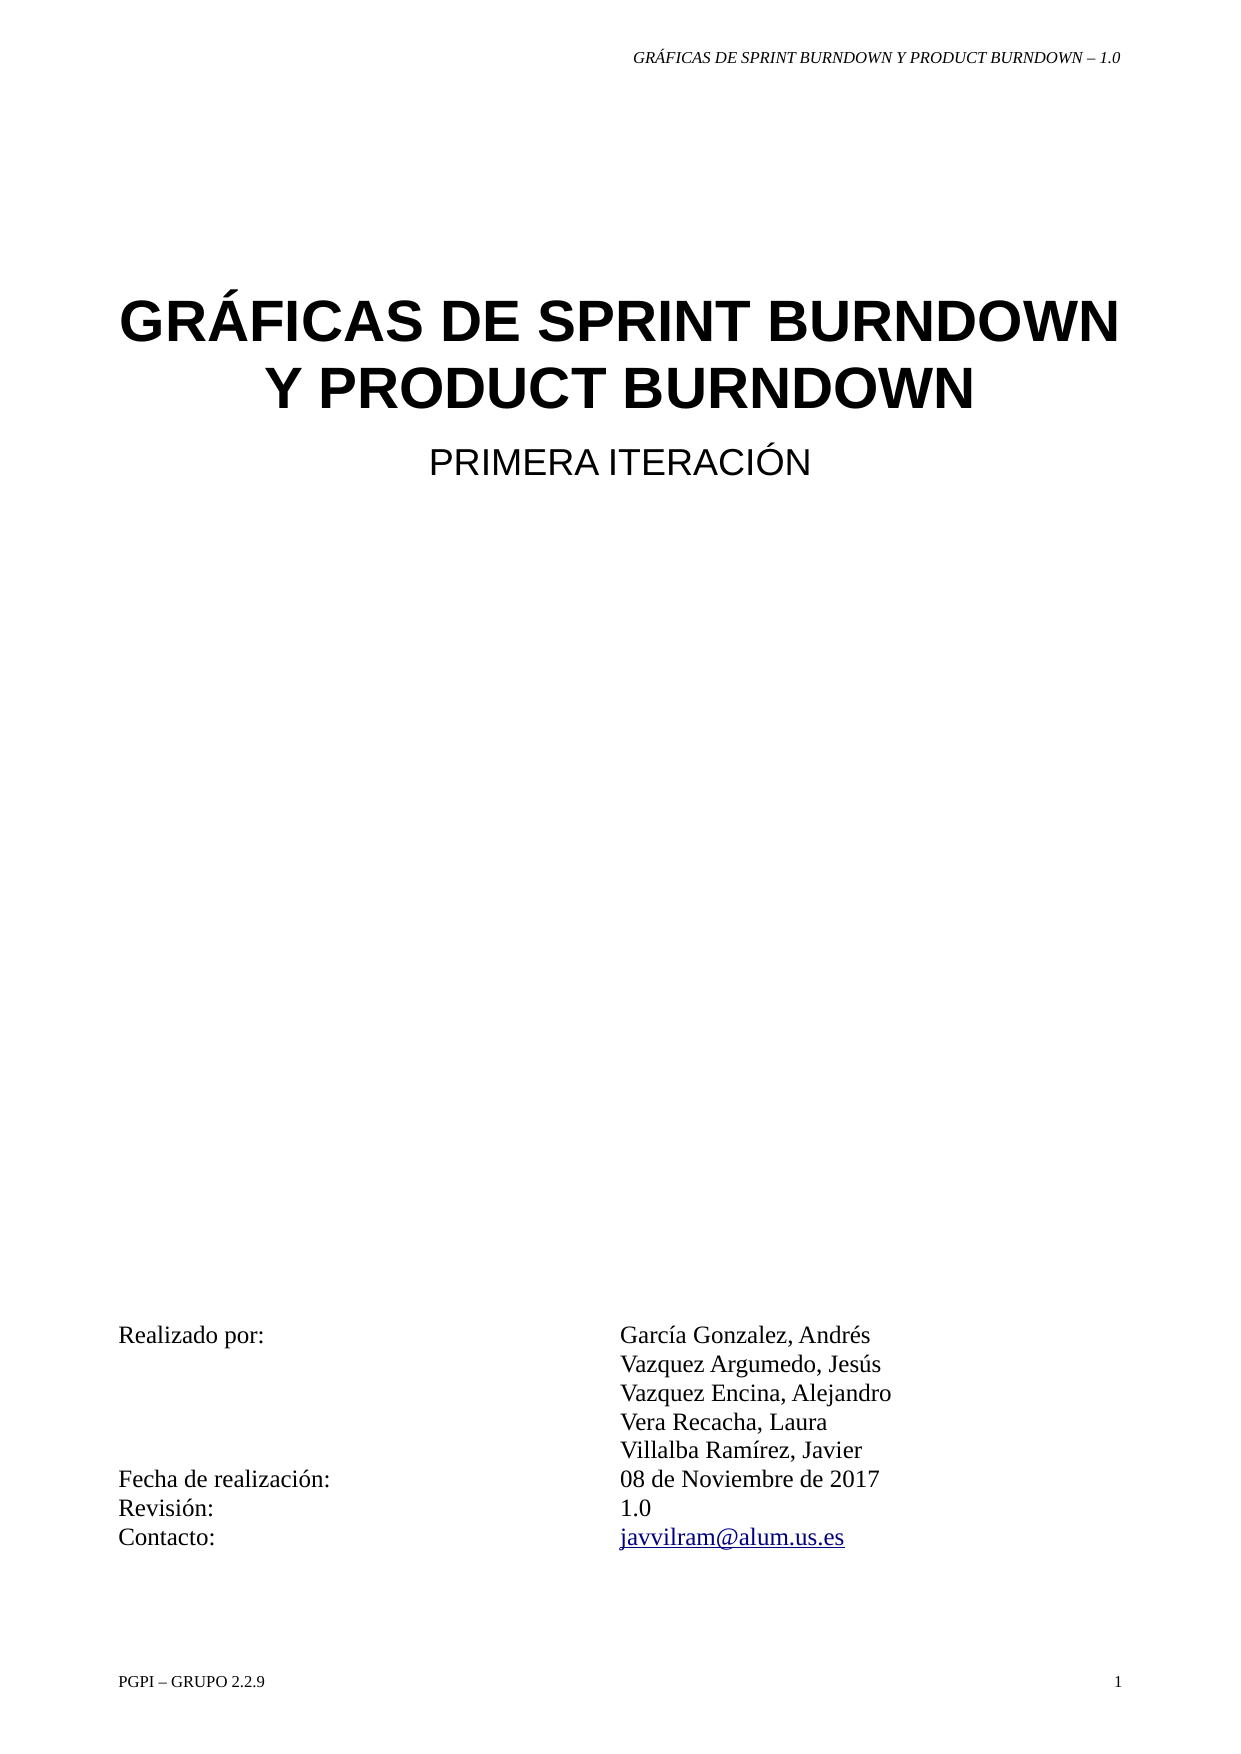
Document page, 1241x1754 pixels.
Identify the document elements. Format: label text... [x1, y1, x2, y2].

table_cell javvilram@alum.us.es [620, 1522, 1122, 1550]
table_cell Fecha de realización: [118, 1464, 620, 1493]
table_header García Gonzalez, Andrés Vazquez Argumedo, Jesús Vazquez Encina, Alejandro Vera Recacha, Laura Villalba Ramírez, Javier [620, 1320, 1122, 1464]
table_cell 1.0 [620, 1493, 1122, 1522]
table_header Realizado por: [118, 1320, 620, 1464]
table_cell Revisión: [118, 1493, 620, 1522]
subtitle PRIMERA ITERACIÓN [118, 440, 1122, 483]
table_cell Contacto: [118, 1522, 620, 1550]
title GRÁFICAS DE SPRINT BURNDOWN Y PRODUCT BURNDOWN [118, 287, 1122, 421]
table_cell 08 de Noviembre de 2017 [620, 1464, 1122, 1493]
